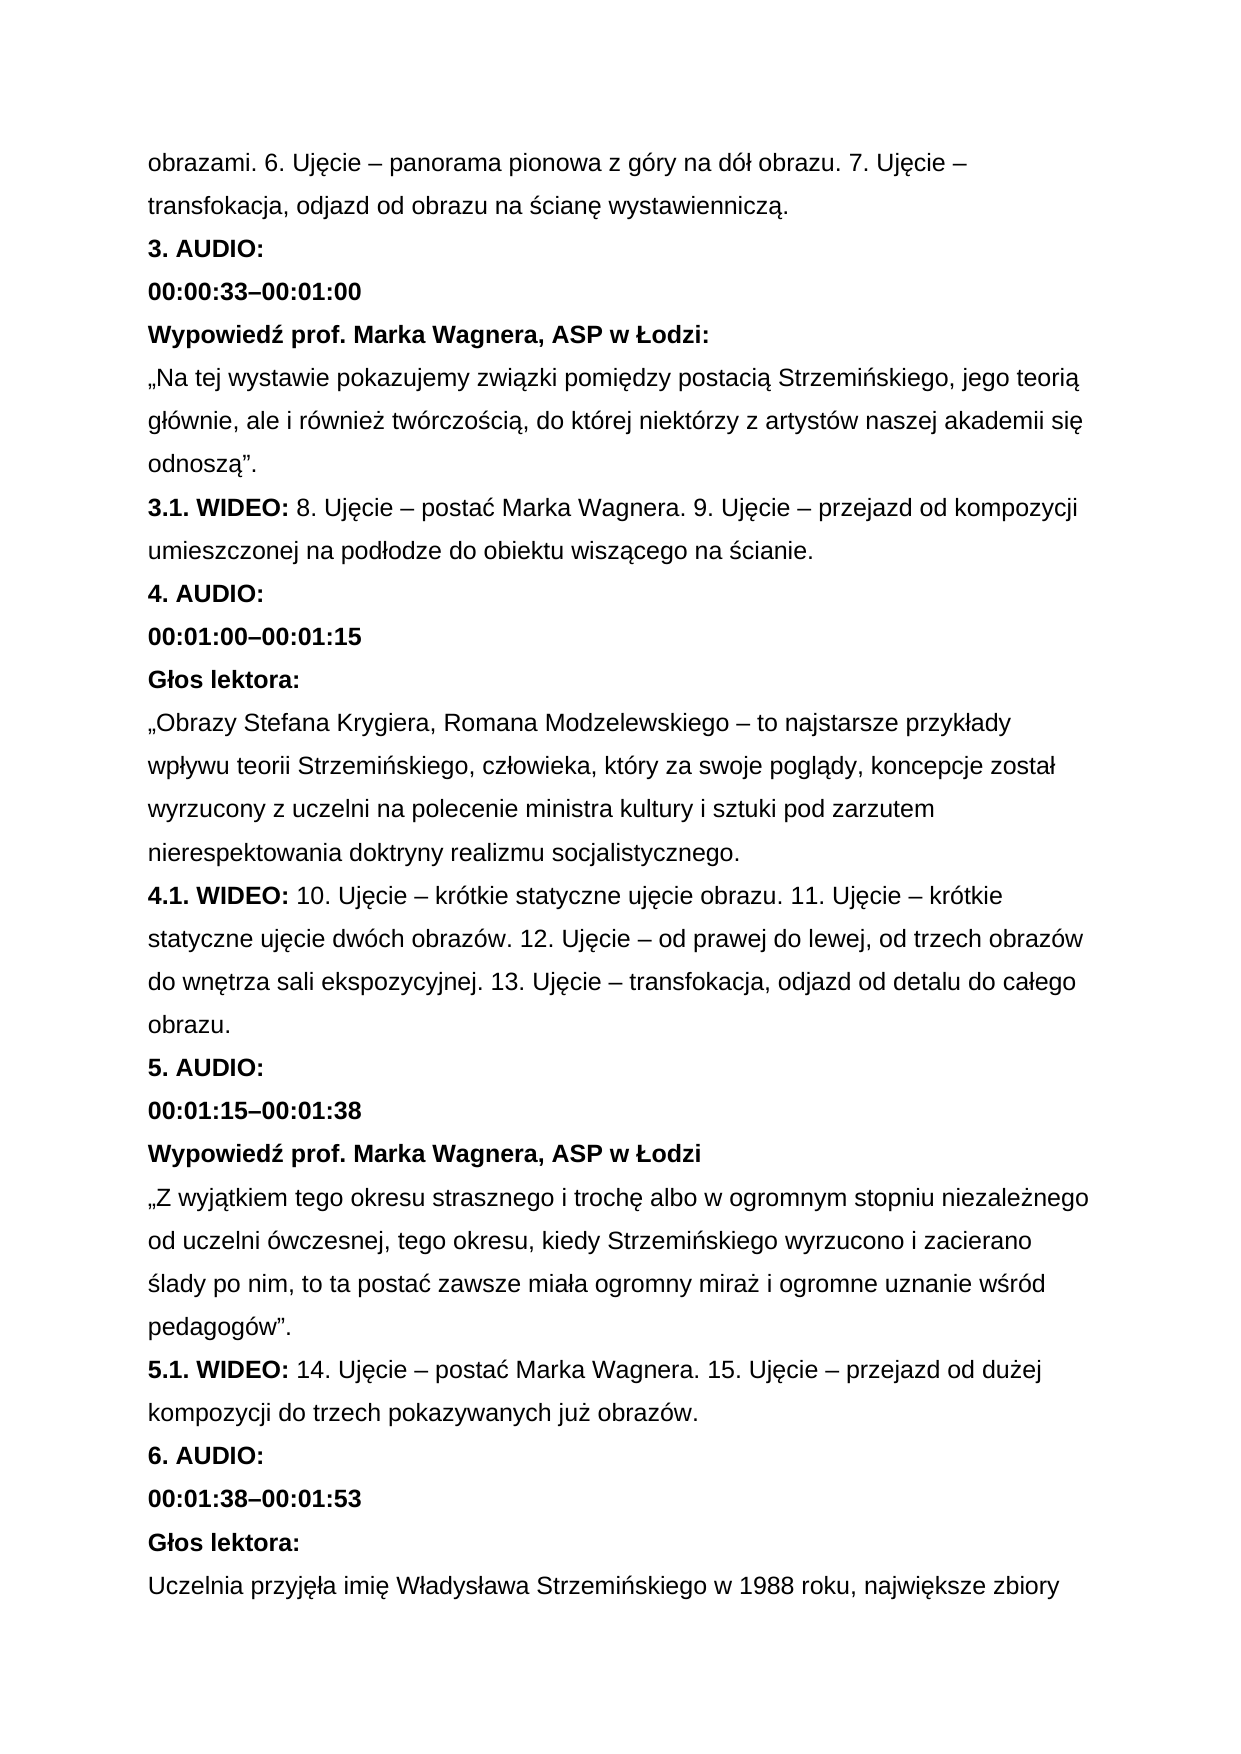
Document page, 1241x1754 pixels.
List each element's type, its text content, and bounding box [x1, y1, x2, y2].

text „Na tej wystawie pokazujemy związki pomiędzy postacią Strzemińskiego, jego teorią głównie, ale i również twórczością, do której niektórzy z artystów naszej akademii się odnoszą”. [148, 363, 1093, 478]
text 00:01:00–00:01:15 [148, 622, 1093, 651]
text 4.1. WIDEO: 10. Ujęcie – krótkie statyczne ujęcie obrazu. 11. Ujęcie – krótkie statyczne ujęcie dwóch obrazów. 12. Ujęcie – od prawej do lewej, od trzech obrazów do wnętrza sali ekspozycyjnej. 13. Ujęcie – transfokacja, odjazd od detalu do całego obrazu. [148, 881, 1093, 1039]
text 00:00:33–00:01:00 [148, 277, 1093, 306]
text Wypowiedź prof. Marka Wagnera, ASP w Łodzi: [148, 320, 1093, 349]
text 00:01:38–00:01:53 [148, 1484, 1093, 1513]
text obrazami. 6. Ujęcie – panorama pionowa z góry na dół obrazu. 7. Ujęcie – transfokacja, odjazd od obrazu na ścianę wystawienniczą. [148, 148, 1093, 219]
text Głos lektora: [148, 665, 1093, 694]
text Wypowiedź prof. Marka Wagnera, ASP w Łodzi [148, 1139, 1093, 1168]
text Głos lektora: [148, 1528, 1093, 1556]
text „Obrazy Stefana Krygiera, Romana Modzelewskiego – to najstarsze przykłady wpływu teorii Strzemińskiego, człowieka, który za swoje poglądy, koncepcje został wyrzucony z uczelni na polecenie ministra kultury i sztuki pod zarzutem nierespektowania doktryny realizmu socjalistycznego. [148, 708, 1093, 866]
text „Z wyjątkiem tego okresu strasznego i trochę albo w ogromnym stopniu niezależnego od uczelni ówczesnej, tego okresu, kiedy Strzemińskiego wyrzucono i zacierano ślady po nim, to ta postać zawsze miała ogromny miraż i ogromne uznanie wśród pedagogów”. [148, 1183, 1093, 1341]
text 5.1. WIDEO: 14. Ujęcie – postać Marka Wagnera. 15. Ujęcie – przejazd od dużej kompozycji do trzech pokazywanych już obrazów. [148, 1355, 1093, 1427]
text 4. AUDIO: [148, 579, 1093, 608]
text 6. AUDIO: [148, 1441, 1093, 1470]
text Uczelnia przyjęła imię Władysława Strzemińskiego w 1988 roku, największe zbiory [148, 1571, 1093, 1599]
text 00:01:15–00:01:38 [148, 1096, 1093, 1125]
text 3.1. WIDEO: 8. Ujęcie – postać Marka Wagnera. 9. Ujęcie – przejazd od kompozycji umieszczonej na podłodze do obiektu wiszącego na ścianie. [148, 493, 1093, 564]
text 3. AUDIO: [148, 234, 1093, 263]
text 5. AUDIO: [148, 1053, 1093, 1082]
